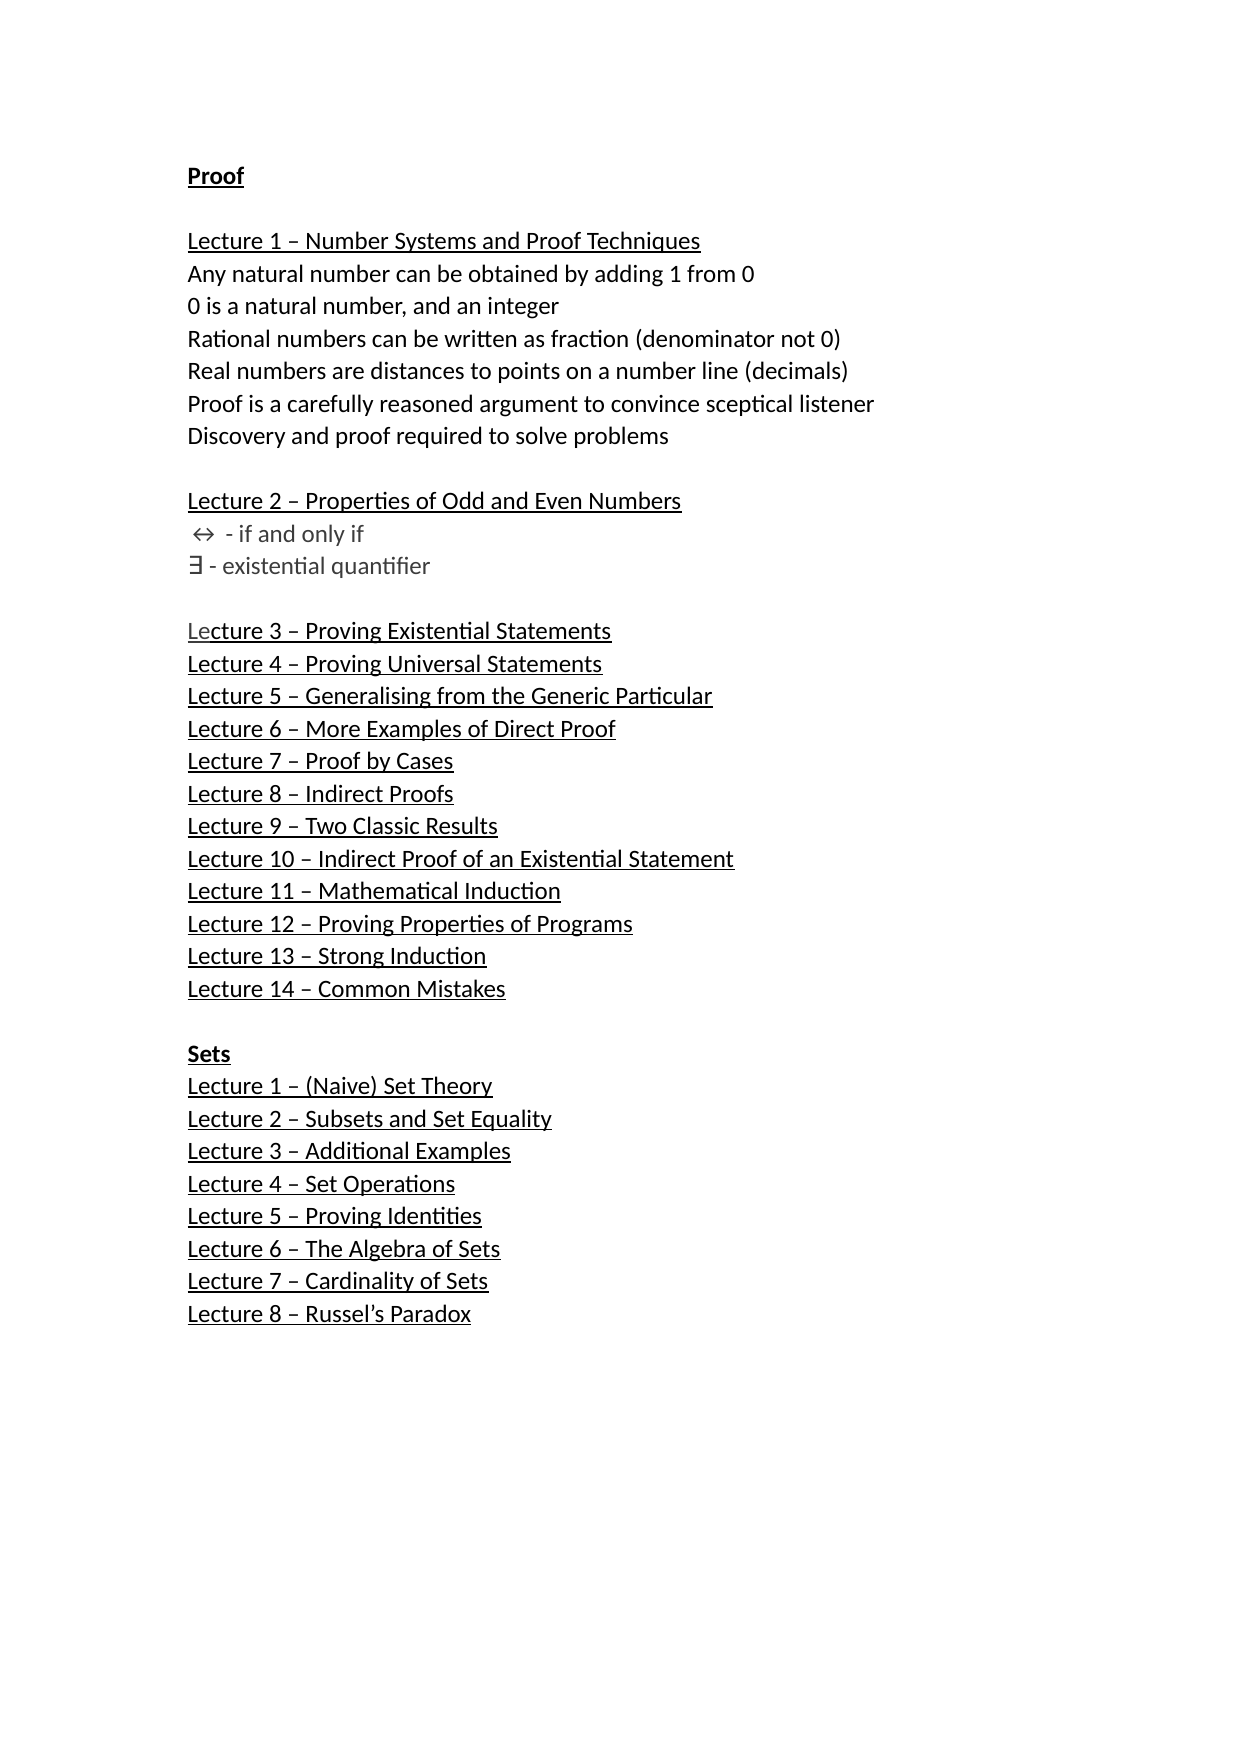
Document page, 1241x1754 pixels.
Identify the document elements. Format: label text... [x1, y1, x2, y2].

text Lecture 2 – Properties of Odd and Even Numbers [187, 487, 1053, 519]
text Lecture 6 – More Examples of Direct Proof [187, 714, 1053, 747]
text Lecture 1 – (Naive) Set Theory [187, 1072, 1053, 1104]
text Proof [187, 162, 1053, 194]
text ↔ - if and only if [187, 519, 1053, 552]
text Lecture 13 – Strong Induction [187, 942, 1053, 974]
text Lecture 2 – Subsets and Set Equality [187, 1104, 1053, 1137]
text Lecture 7 – Cardinality of Sets [187, 1267, 1053, 1299]
text Discovery and proof required to solve problems [187, 422, 1053, 454]
text Lecture 14 – Common Mistakes [187, 974, 1053, 1007]
text Lecture 10 – Indirect Proof of an Existential Statement [187, 844, 1053, 877]
text Lecture 8 – Indirect Proofs [187, 779, 1053, 812]
text Sets [187, 1039, 1053, 1072]
text Lecture 8 – Russel’s Paradox [187, 1299, 1053, 1332]
text Lecture 7 – Proof by Cases [187, 747, 1053, 779]
text Lecture 12 – Proving Properties of Programs [187, 909, 1053, 942]
text Lecture 1 – Number Systems and Proof Techniques [187, 227, 1053, 259]
text Lecture 3 – Additional Examples [187, 1137, 1053, 1169]
text Lecture 5 – Proving Identities [187, 1202, 1053, 1234]
text Lecture 9 – Two Classic Results [187, 812, 1053, 844]
text Rational numbers can be written as fraction (denominator not 0) [187, 324, 1053, 357]
text Lecture 11 – Mathematical Induction [187, 877, 1053, 909]
text Any natural number can be obtained by adding 1 from 0 [187, 259, 1053, 292]
text ∃ - existential quantifier [187, 552, 1053, 584]
text Lecture 5 – Generalising from the Generic Particular [187, 682, 1053, 714]
text Lecture 6 – The Algebra of Sets [187, 1234, 1053, 1267]
text 0 is a natural number, and an integer [187, 292, 1053, 324]
text Lecture 3 – Proving Existential Statements [187, 617, 1053, 649]
text Lecture 4 – Proving Universal Statements [187, 649, 1053, 682]
text Lecture 4 – Set Operations [187, 1169, 1053, 1202]
text Proof is a carefully reasoned argument to convince sceptical listener [187, 389, 1053, 422]
text Real numbers are distances to points on a number line (decimals) [187, 357, 1053, 389]
